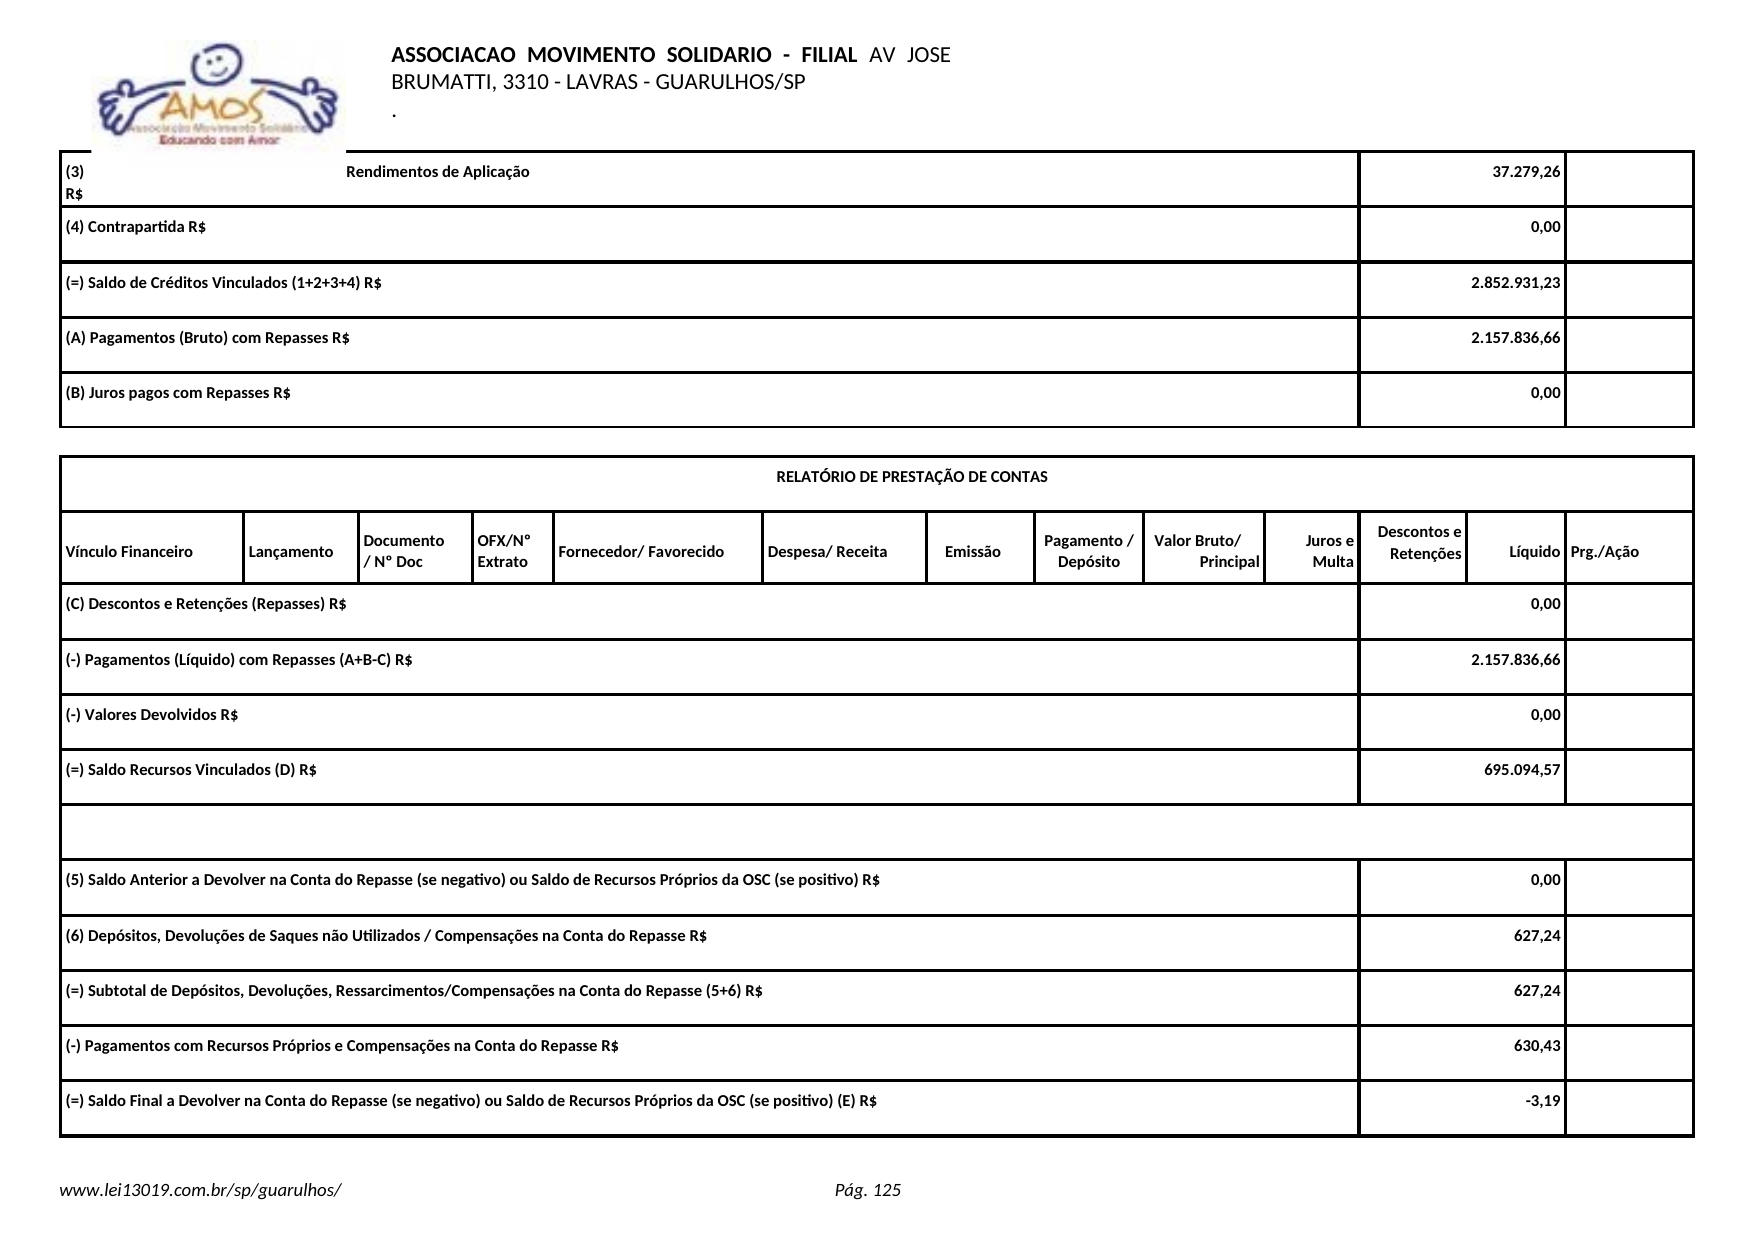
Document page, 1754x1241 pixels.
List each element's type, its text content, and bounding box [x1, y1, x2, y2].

table_cell 0,00 [1361, 208, 1564, 260]
table_cell (B) Juros pagos com Repasses R$ [62, 374, 553, 426]
table_cell [1144, 1082, 1265, 1134]
table_cell [1265, 696, 1357, 748]
table_cell [1265, 972, 1357, 1024]
table_header [1265, 458, 1359, 510]
table_cell [1567, 153, 1692, 205]
table_cell Vínculo Financeiro [62, 513, 242, 582]
table_cell (3) Rendimentos de Aplicação R$ [62, 153, 553, 205]
table_cell [1144, 641, 1265, 693]
table_cell Valor Bruto/ Principal [1145, 513, 1263, 582]
table_cell [1359, 806, 1692, 858]
table_cell [1144, 208, 1265, 260]
table_cell [553, 208, 1143, 260]
table_cell 0,00 [1361, 696, 1564, 748]
table_cell [1144, 374, 1265, 426]
table_cell [1265, 264, 1357, 316]
table_cell [1265, 319, 1357, 371]
table_cell Despesa/ Receita [764, 513, 925, 582]
table_cell [1265, 917, 1357, 969]
table_cell [1144, 696, 1265, 748]
table_cell [1144, 751, 1265, 803]
table_cell 627,24 [1361, 972, 1564, 1024]
table_cell 630,43 [1361, 1027, 1564, 1079]
table_cell 2.852.931,23 [1361, 264, 1564, 316]
table_cell [1567, 641, 1692, 693]
table_header RELATÓRIO DE PRESTAÇÃO DE CONTAS [62, 458, 1143, 510]
table_cell (=) Saldo de Créditos Vinculados (1+2+3+4) R$ [62, 264, 553, 316]
table_cell [1265, 806, 1359, 858]
table_cell (5) Saldo Anterior a Devolver na Conta do Repasse (se negativo) ou Saldo de Recursos Próprios da OSC (se positivo) R$ [62, 861, 1143, 913]
table_header [1144, 458, 1265, 510]
table_cell [1144, 917, 1265, 969]
table_cell [553, 264, 1143, 316]
table_cell 2.157.836,66 [1361, 641, 1564, 693]
table_cell Líquido [1468, 513, 1564, 582]
table_cell [1144, 585, 1265, 637]
table_cell [553, 374, 1143, 426]
table_cell 0,00 [1361, 374, 1564, 426]
table_cell [1144, 861, 1265, 913]
table_cell (-) Valores Devolvidos R$ [62, 696, 1143, 748]
table_cell (-) Pagamentos com Recursos Próprios e Compensações na Conta do Repasse R$ [62, 1027, 1143, 1079]
table_cell [1567, 696, 1692, 748]
table_cell 0,00 [1361, 585, 1564, 637]
table_cell [1265, 153, 1357, 205]
table_cell 2.157.836,66 [1361, 319, 1564, 371]
table_cell [1144, 264, 1265, 316]
table_cell -3,19 [1361, 1082, 1564, 1134]
table_cell [1567, 917, 1692, 969]
table_cell [1144, 1027, 1265, 1079]
table_cell [1144, 972, 1265, 1024]
table_cell (=) Saldo Final a Devolver na Conta do Repasse (se negativo) ou Saldo de Recursos Próprios da OSC (se positivo) (E) R$ [62, 1082, 1143, 1134]
table_cell [1144, 319, 1265, 371]
table_cell [1567, 319, 1692, 371]
table_cell [1567, 264, 1692, 316]
table_cell Pagamento / Depósito [1036, 513, 1142, 582]
table_cell OFX/Nº Extrato [474, 513, 552, 582]
table_cell [1567, 861, 1692, 913]
table_cell [553, 319, 1143, 371]
table_cell 627,24 [1361, 917, 1564, 969]
table_cell [62, 806, 1143, 858]
table_cell [1265, 641, 1357, 693]
table_cell Juros e Multa [1266, 513, 1357, 582]
table_cell (=) Subtotal de Depósitos, Devoluções, Ressarcimentos/Compensações na Conta do Repasse (5+6) R$ [62, 972, 1143, 1024]
table_cell [1265, 374, 1357, 426]
table_cell (4) Contrapartida R$ [62, 208, 553, 260]
table_cell 695.094,57 [1361, 751, 1564, 803]
table_cell [1567, 751, 1692, 803]
table_cell [1265, 751, 1357, 803]
table_cell [1567, 972, 1692, 1024]
table_cell (C) Descontos e Retenções (Repasses) R$ [62, 585, 1143, 637]
table_cell Prg./Ação [1567, 513, 1692, 582]
table_header [1359, 458, 1692, 510]
table_cell [1567, 374, 1692, 426]
table_cell [1567, 1027, 1692, 1079]
table_cell (=) Saldo Recursos Vinculados (D) R$ [62, 751, 1143, 803]
table_cell Descontos e Retenções [1361, 513, 1465, 582]
table_cell (-) Pagamentos (Líquido) com Repasses (A+B-C) R$ [62, 641, 1143, 693]
table_cell [1265, 861, 1357, 913]
table_cell [1265, 585, 1357, 637]
table_cell [1265, 1027, 1357, 1079]
table_cell (A) Pagamentos (Bruto) com Repasses R$ [62, 319, 553, 371]
table_cell [1144, 806, 1265, 858]
table_cell Lançamento [245, 513, 357, 582]
table_cell [1265, 1082, 1357, 1134]
table_cell [553, 153, 1143, 205]
table_cell 0,00 [1361, 861, 1564, 913]
table_cell [1144, 153, 1265, 205]
table_cell [1265, 208, 1357, 260]
table_cell Documento / Nº Doc [360, 513, 471, 582]
table_cell [1567, 1082, 1692, 1134]
table_cell Emissão [928, 513, 1033, 582]
table_cell [1567, 585, 1692, 637]
table_cell [1567, 208, 1692, 260]
table_cell Fornecedor/ Favorecido [555, 513, 761, 582]
table_cell (6) Depósitos, Devoluções de Saques não Utilizados / Compensações na Conta do Repasse R$ [62, 917, 1143, 969]
table_cell 37.279,26 [1361, 153, 1564, 205]
